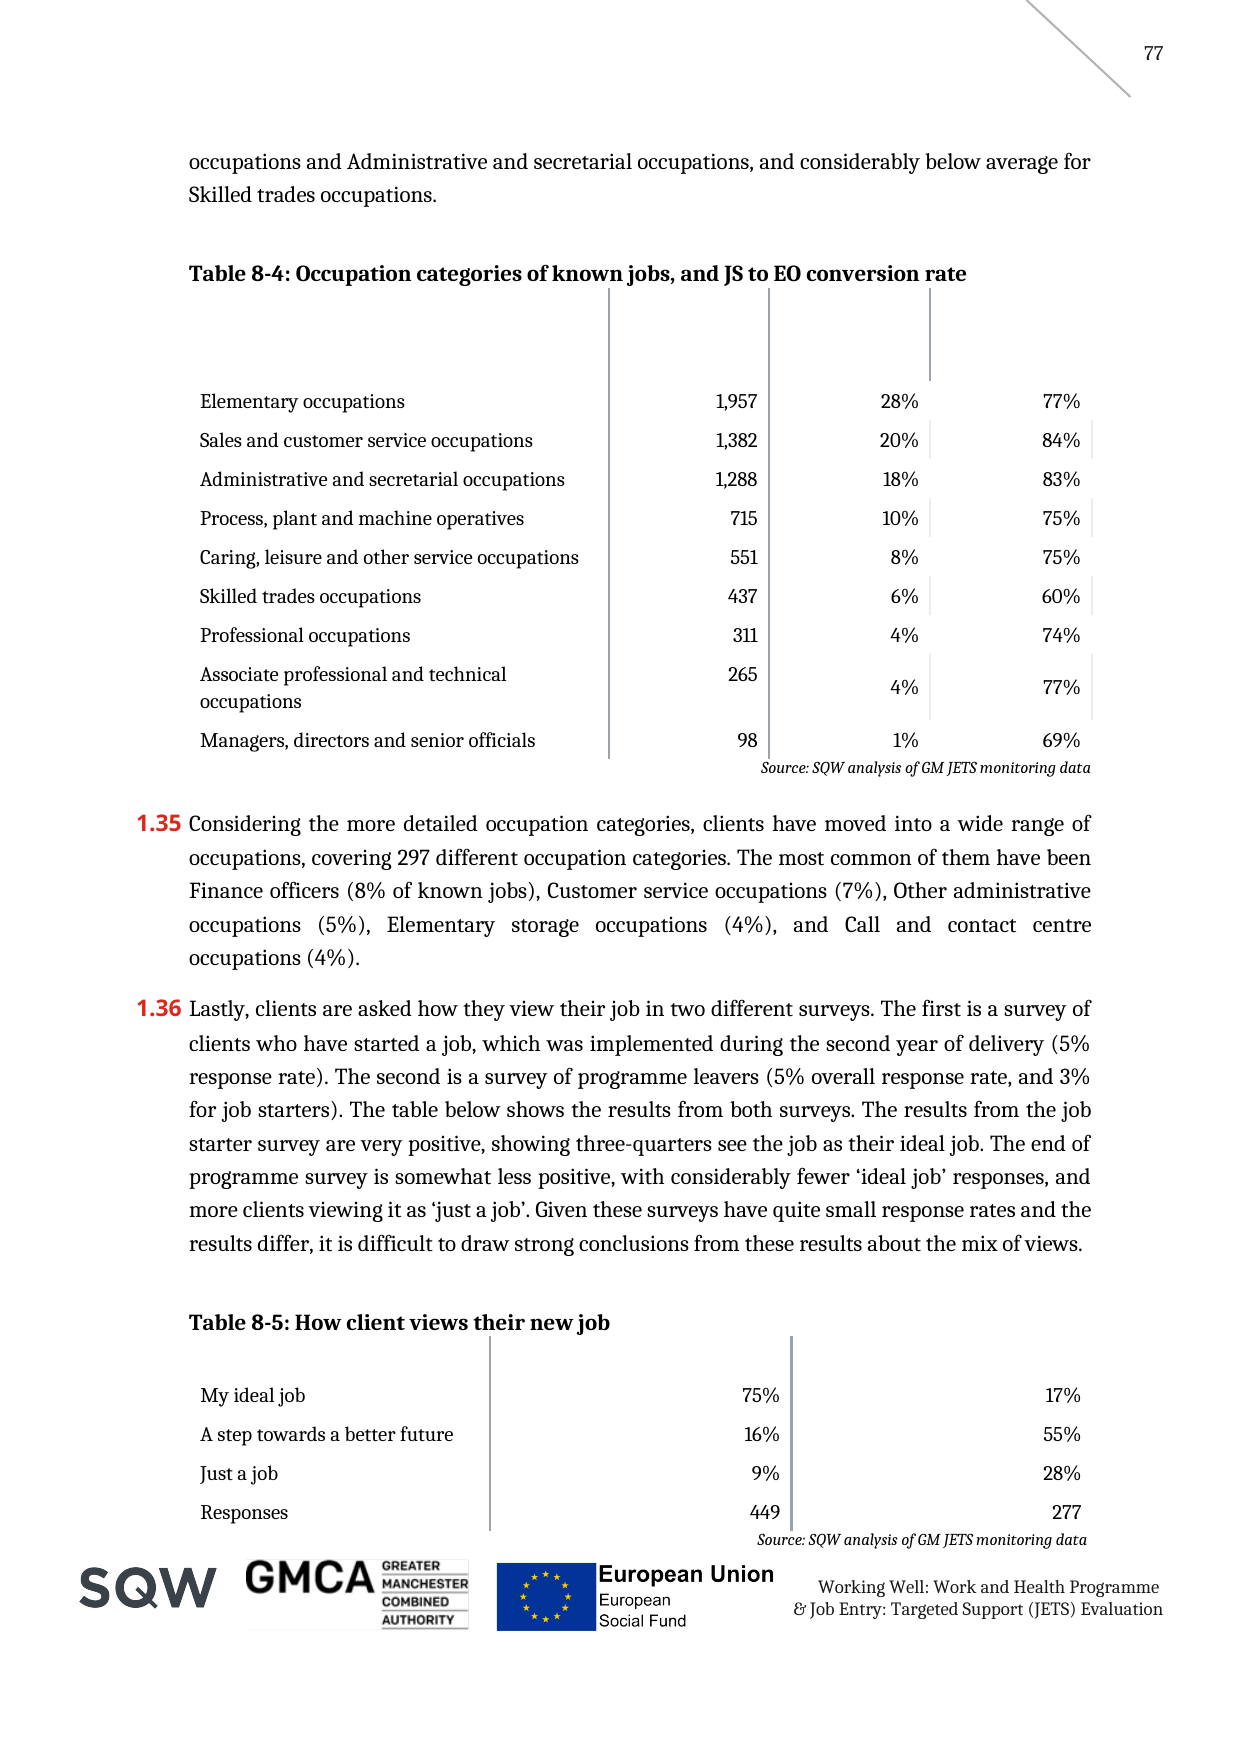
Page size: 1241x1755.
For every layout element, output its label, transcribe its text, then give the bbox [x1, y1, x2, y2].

table_header % of JS [770, 288, 929, 381]
table_cell 8% [770, 537, 930, 576]
table_cell 20% [770, 420, 929, 459]
table_cell 449 [491, 1492, 790, 1531]
table_cell 60% [931, 576, 1091, 614]
table_cell 83% [930, 459, 1092, 498]
table_cell Managers, directors and senior officials [189, 720, 608, 758]
text Source: SQW analysis of GM JETS monitoring data [189, 1531, 1093, 1550]
table_cell 28% [770, 381, 930, 420]
table_header Count [610, 288, 768, 381]
text Table 8‑4: Occupation categories of known jobs, and JS to EO conversion rate [189, 254, 1093, 288]
table_cell 4% [770, 615, 930, 653]
table_cell 55% [793, 1414, 1093, 1453]
list occupations and Administrative and secretarial occupations, and considerably below average for Skilled trades occupations. [136, 142, 1093, 208]
table_cell 75% [931, 498, 1091, 537]
table_cell 1,288 [610, 459, 768, 498]
table_cell 28% [793, 1453, 1093, 1492]
table_cell Professional occupations [189, 615, 608, 653]
list Considering the more detailed occupation categories, clients have moved into a wide range of occupations, covering 297 different occupation categories. The most common of them have been Finance officers (8% of known jobs), Customer service occupations (7%), Other administrative occupations (5%), Elementary storage occupations (4%), and Call and contact centre occupations (4%). [136, 805, 1093, 971]
table_cell 74% [930, 615, 1092, 653]
text Source: SQW analysis of GM JETS monitoring data [189, 758, 1093, 778]
table_cell 277 [793, 1492, 1093, 1531]
table_header Occupation category [189, 288, 608, 381]
table_cell 77% [931, 654, 1091, 719]
table_cell My ideal job [189, 1375, 489, 1414]
table_cell 1,382 [610, 420, 768, 459]
table_cell 17% [793, 1375, 1093, 1414]
table_cell Just a job [189, 1453, 489, 1492]
table_header Job starter survey [491, 1336, 790, 1375]
table_cell 16% [491, 1414, 790, 1453]
table_cell 265 [610, 654, 768, 719]
table_cell 75% [930, 537, 1092, 576]
table_cell 10% [770, 498, 929, 537]
table_cell Responses [189, 1492, 489, 1531]
table_cell Skilled trades occupations [189, 576, 608, 614]
table_cell 4% [770, 654, 929, 719]
table_header JS to EO rate (for JS 3 months+ ago) [931, 288, 1092, 381]
table_cell 69% [930, 720, 1092, 758]
table_cell Sales and customer service occupations [189, 420, 608, 459]
table_cell 98 [610, 720, 768, 758]
table_cell 6% [770, 576, 929, 614]
table_cell Process, plant and machine operatives [189, 498, 608, 537]
table_cell Caring, leisure and other service occupations [189, 537, 608, 576]
table_cell 18% [770, 459, 930, 498]
table_cell 75% [491, 1375, 790, 1414]
table_cell 311 [610, 615, 768, 653]
table_header End of programme survey [793, 1336, 1093, 1375]
table_cell 551 [610, 537, 768, 576]
table_cell 9% [491, 1453, 790, 1492]
table_cell 1,957 [610, 381, 768, 420]
table_header [189, 1336, 489, 1375]
table_cell 84% [931, 420, 1091, 459]
table_cell 77% [930, 381, 1092, 420]
table_cell 715 [610, 498, 768, 537]
table_cell Elementary occupations [189, 381, 608, 420]
table_cell 437 [610, 576, 768, 614]
text Table 8‑5: How client views their new job [189, 1303, 1093, 1336]
table_cell A step towards a better future [189, 1414, 489, 1453]
table_cell 1% [770, 720, 930, 758]
table_cell Administrative and secretarial occupations [189, 459, 608, 498]
list Lastly, clients are asked how they view their job in two different surveys. The first is a survey of clients who have started a job, which was implemented during the second year of delivery (5% response rate). The second is a survey of programme leavers (5% overall response rate, and 3% for job starters). The table below shows the results from both surveys. The results from the job starter survey are very positive, showing three-quarters see the job as their ideal job. The end of programme survey is somewhat less positive, with considerably fewer ‘ideal job’ responses, and more clients viewing it as ‘just a job’. Given these surveys have quite small response rates and the results differ, it is difficult to draw strong conclusions from these results about the mix of views. [136, 990, 1093, 1257]
table_cell Associate professional and technical occupations [189, 654, 608, 719]
